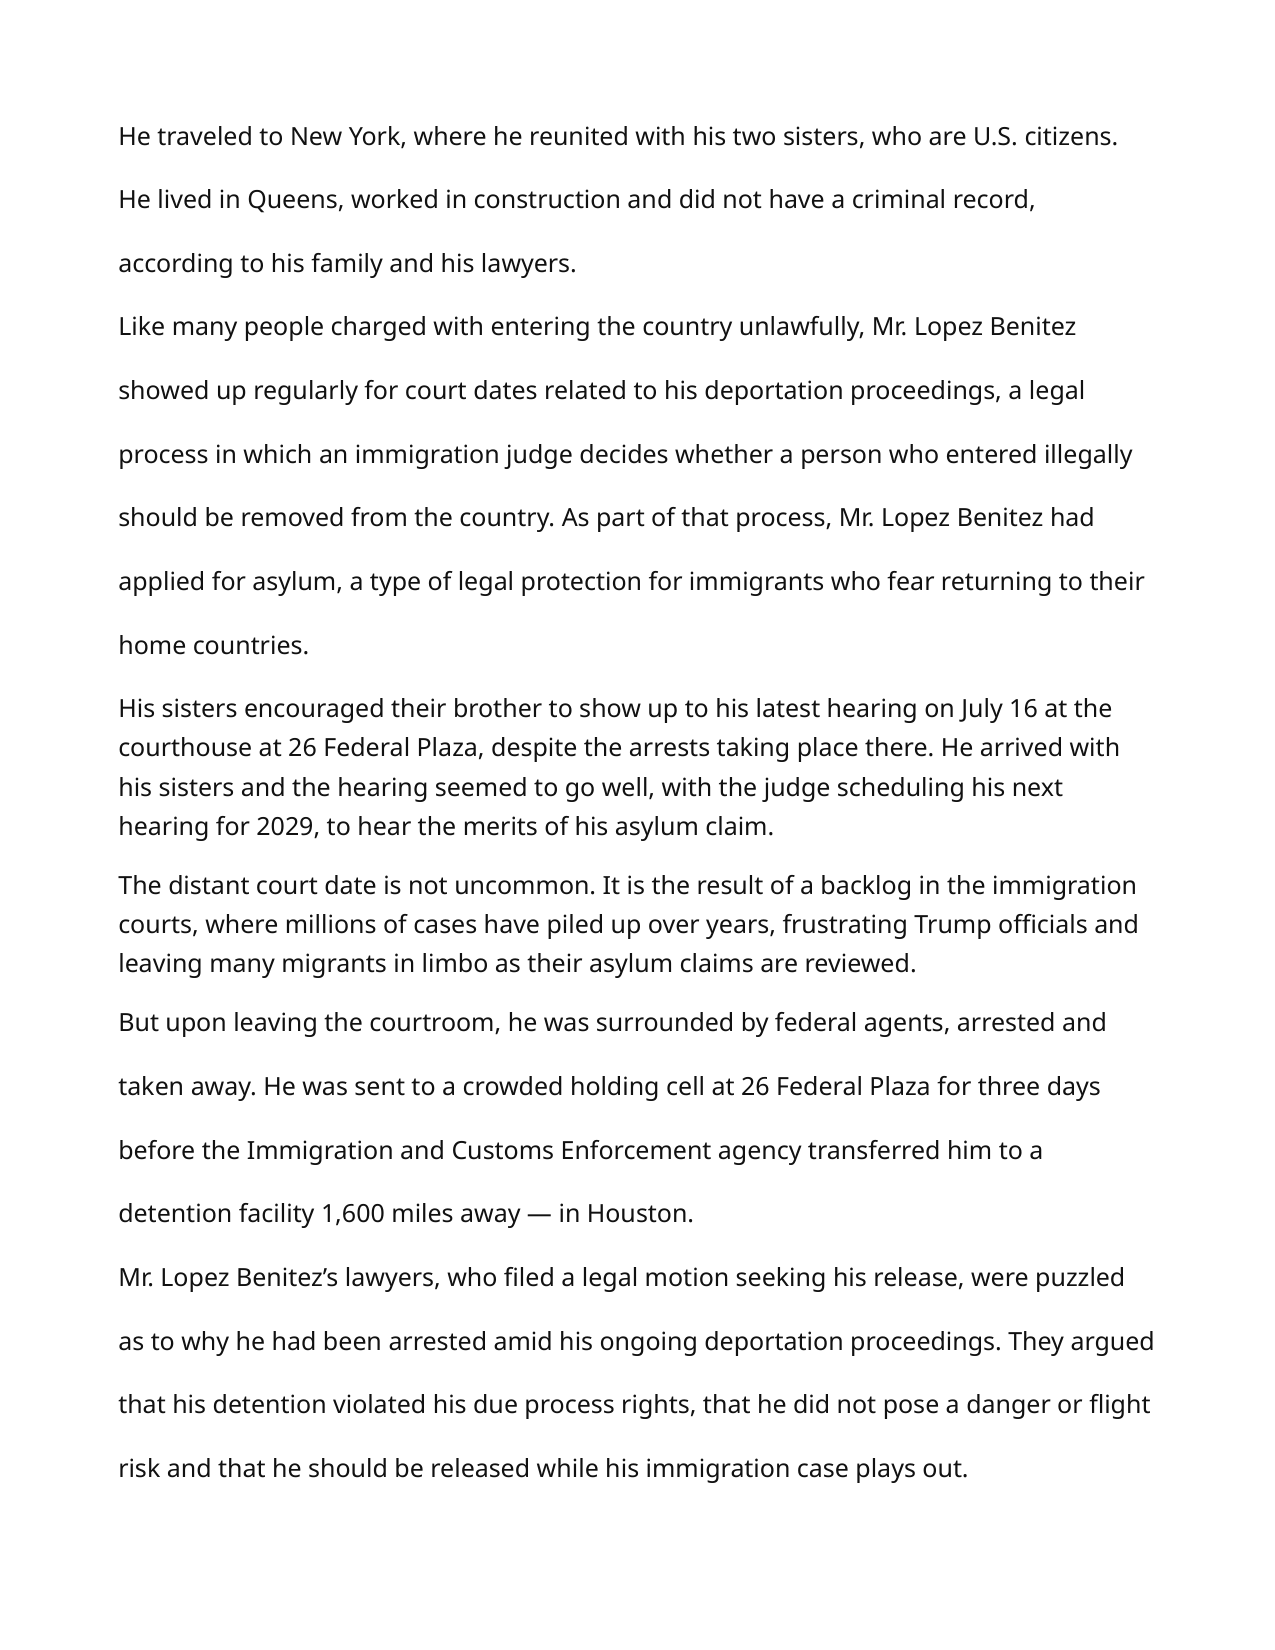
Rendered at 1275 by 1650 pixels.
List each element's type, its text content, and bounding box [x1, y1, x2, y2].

text He traveled to New York, where he reunited with his two sisters, who are U.S. citizens. He lived in Queens, worked in construction and did not have a criminal record, according to his family and his lawyers. [118, 118, 1157, 279]
text Mr. Lopez Benitez’s lawyers, who filed a legal motion seeking his release, were puzzled as to why he had been arrested amid his ongoing deportation proceedings. They argued that his detention violated his due process rights, that he did not pose a danger or flight risk and that he should be released while his immigration case plays out. [118, 1260, 1157, 1485]
text But upon leaving the courtroom, he was surrounded by federal agents, arrested and taken away. He was sent to a crowded holding cell at 26 Federal Plaza for three days before the Immigration and Customs Enforcement agency transferred him to a detention facility 1,600 miles away — in Houston. [118, 1005, 1157, 1230]
text His sisters encouraged their brother to show up to his latest hearing on July 16 at the courthouse at 26 Federal Plaza, despite the arrests taking place there. He arrived with his sisters and the hearing seemed to go well, with the judge scheduling his next hearing for 2029, to hear the merits of his asylum claim. [118, 691, 1157, 842]
text Like many people charged with entering the country unlawfully, Mr. Lopez Benitez showed up regularly for court dates related to his deportation proceedings, a legal process in which an immigration judge decides whether a person who entered illegally should be removed from the country. As part of that process, Mr. Lopez Benitez had applied for asylum, a type of legal protection for immigrants who fear returning to their home countries. [118, 309, 1157, 661]
text The distant court date is not uncommon. It is the result of a backlog in the immigration courts, where millions of cases have piled up over years, frustrating Trump officials and leaving many migrants in limbo as their asylum claims are reviewed. [118, 868, 1157, 980]
